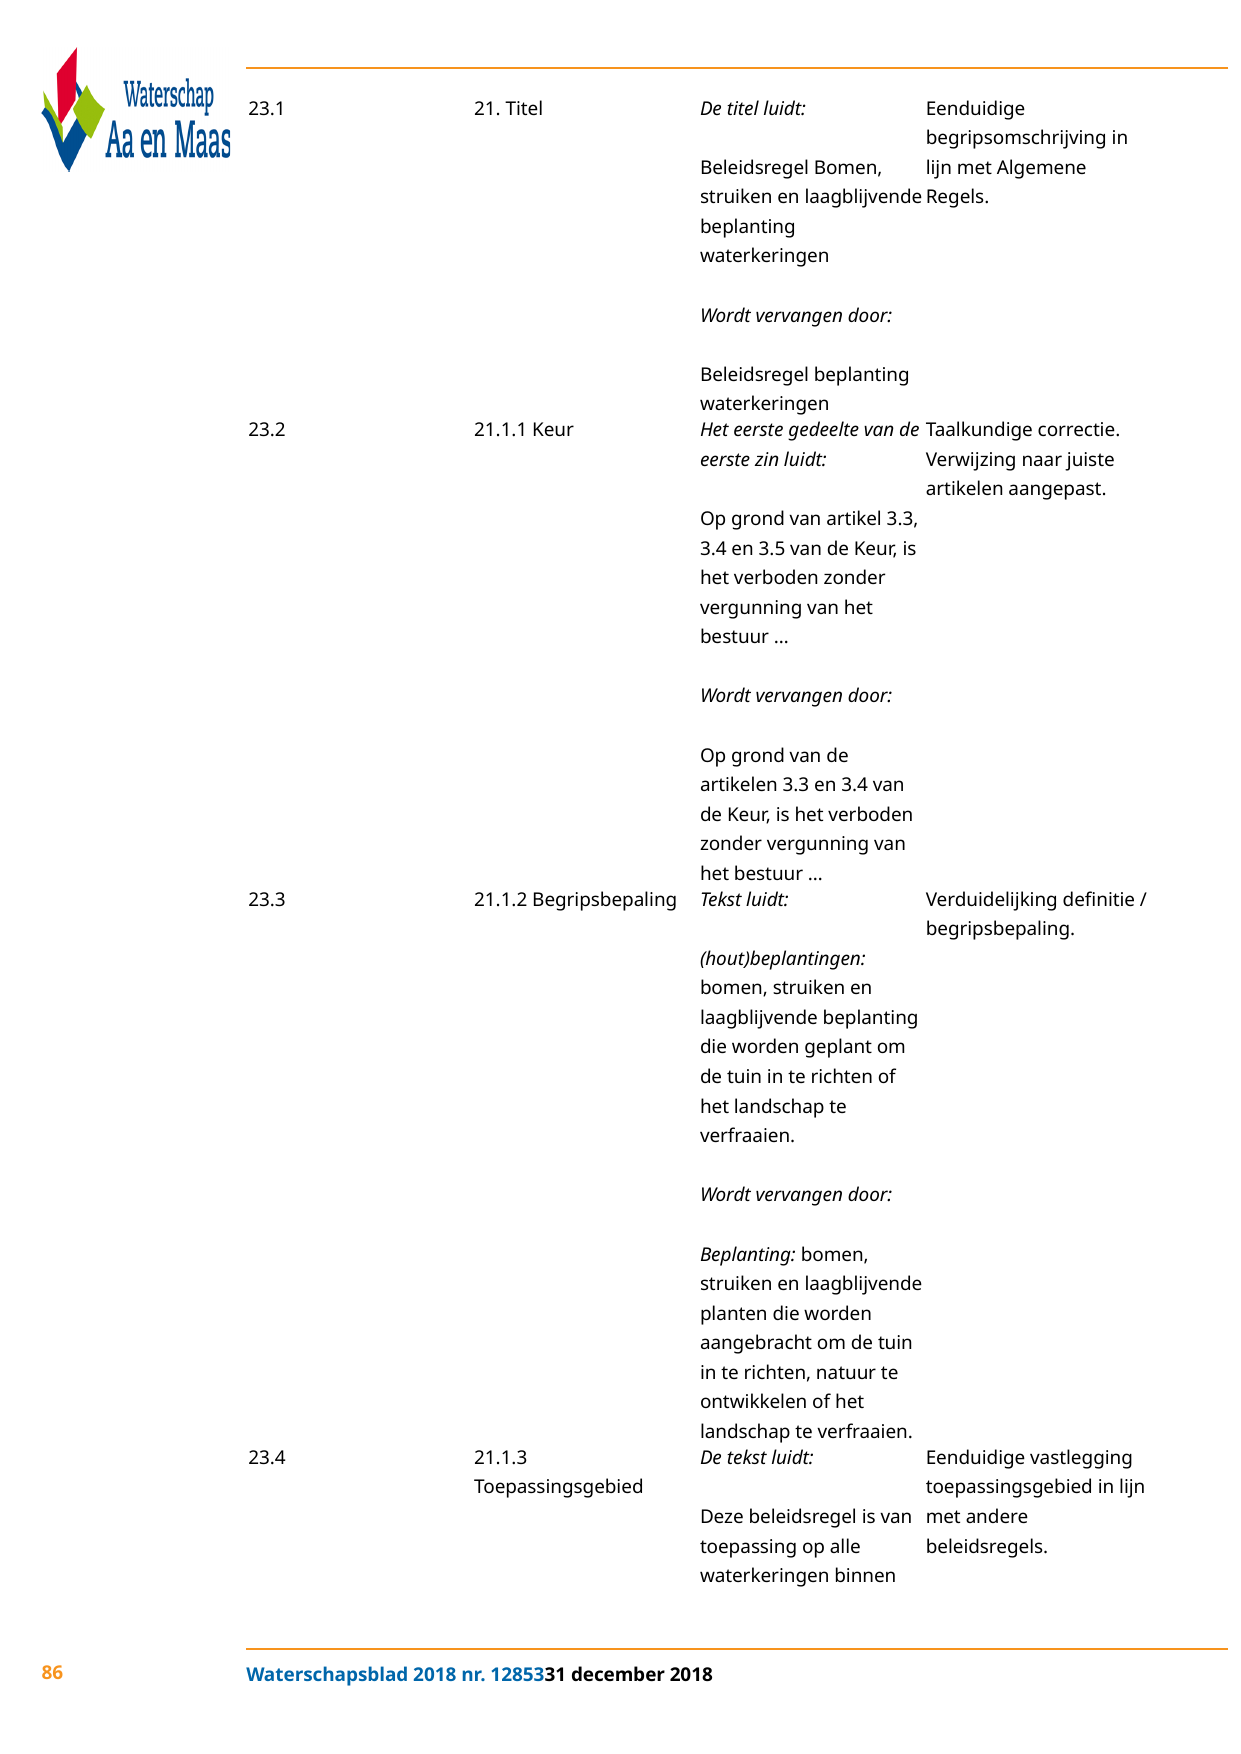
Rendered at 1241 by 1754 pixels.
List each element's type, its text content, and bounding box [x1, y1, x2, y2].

picture [41, 47, 231, 172]
table_cell 23.4 [248, 1444, 474, 1588]
table_cell 21.1.3 Toepassingsgebied [474, 1444, 700, 1588]
table_cell 21.1.1 Keur [474, 416, 700, 886]
table_cell Het eerste gedeelte van de eerste zin luidt: Op grond van artikel 3.3, 3.4 en 3.5 van de Keur, is het verboden zonder vergunning van het bestuur … Wordt vervangen door: Op grond van de artikelen 3.3 en 3.4 van de Keur, is het verboden zonder vergunning van het bestuur … [700, 416, 926, 886]
table_cell Tekst luidt: (hout)beplantingen: bomen, struiken en laagblijvende beplanting die worden geplant om de tuin in te richten of het landschap te verfraaien. Wordt vervangen door: Beplanting: bomen, struiken en laagblijvende planten die worden aangebracht om de tuin in te richten, natuur te ontwikkelen of het landschap te verfraaien. [700, 886, 926, 1444]
table_cell 21. Titel [474, 95, 700, 416]
table_cell Eenduidige vastlegging toepassingsgebied in lijn met andere beleidsregels. [926, 1444, 1152, 1588]
table_cell Verduidelijking definitie / begripsbepaling. [926, 886, 1152, 1444]
table_cell 21.1.2 Begripsbepaling [474, 886, 700, 1444]
table_cell De titel luidt: Beleidsregel Bomen, struiken en laagblijvende beplanting waterkeringen Wordt vervangen door: Beleidsregel beplanting waterkeringen [700, 95, 926, 416]
table_cell 23.1 [248, 95, 474, 416]
table_cell 23.3 [248, 886, 474, 1444]
table_cell 23.2 [248, 416, 474, 886]
table_cell De tekst luidt: Deze beleidsregel is van toepassing op alle waterkeringen binnen [700, 1444, 926, 1588]
table_cell Eenduidige begripsomschrijving in lijn met Algemene Regels. [926, 95, 1152, 416]
table_cell Taalkundige correctie. Verwijzing naar juiste artikelen aangepast. [926, 416, 1152, 886]
